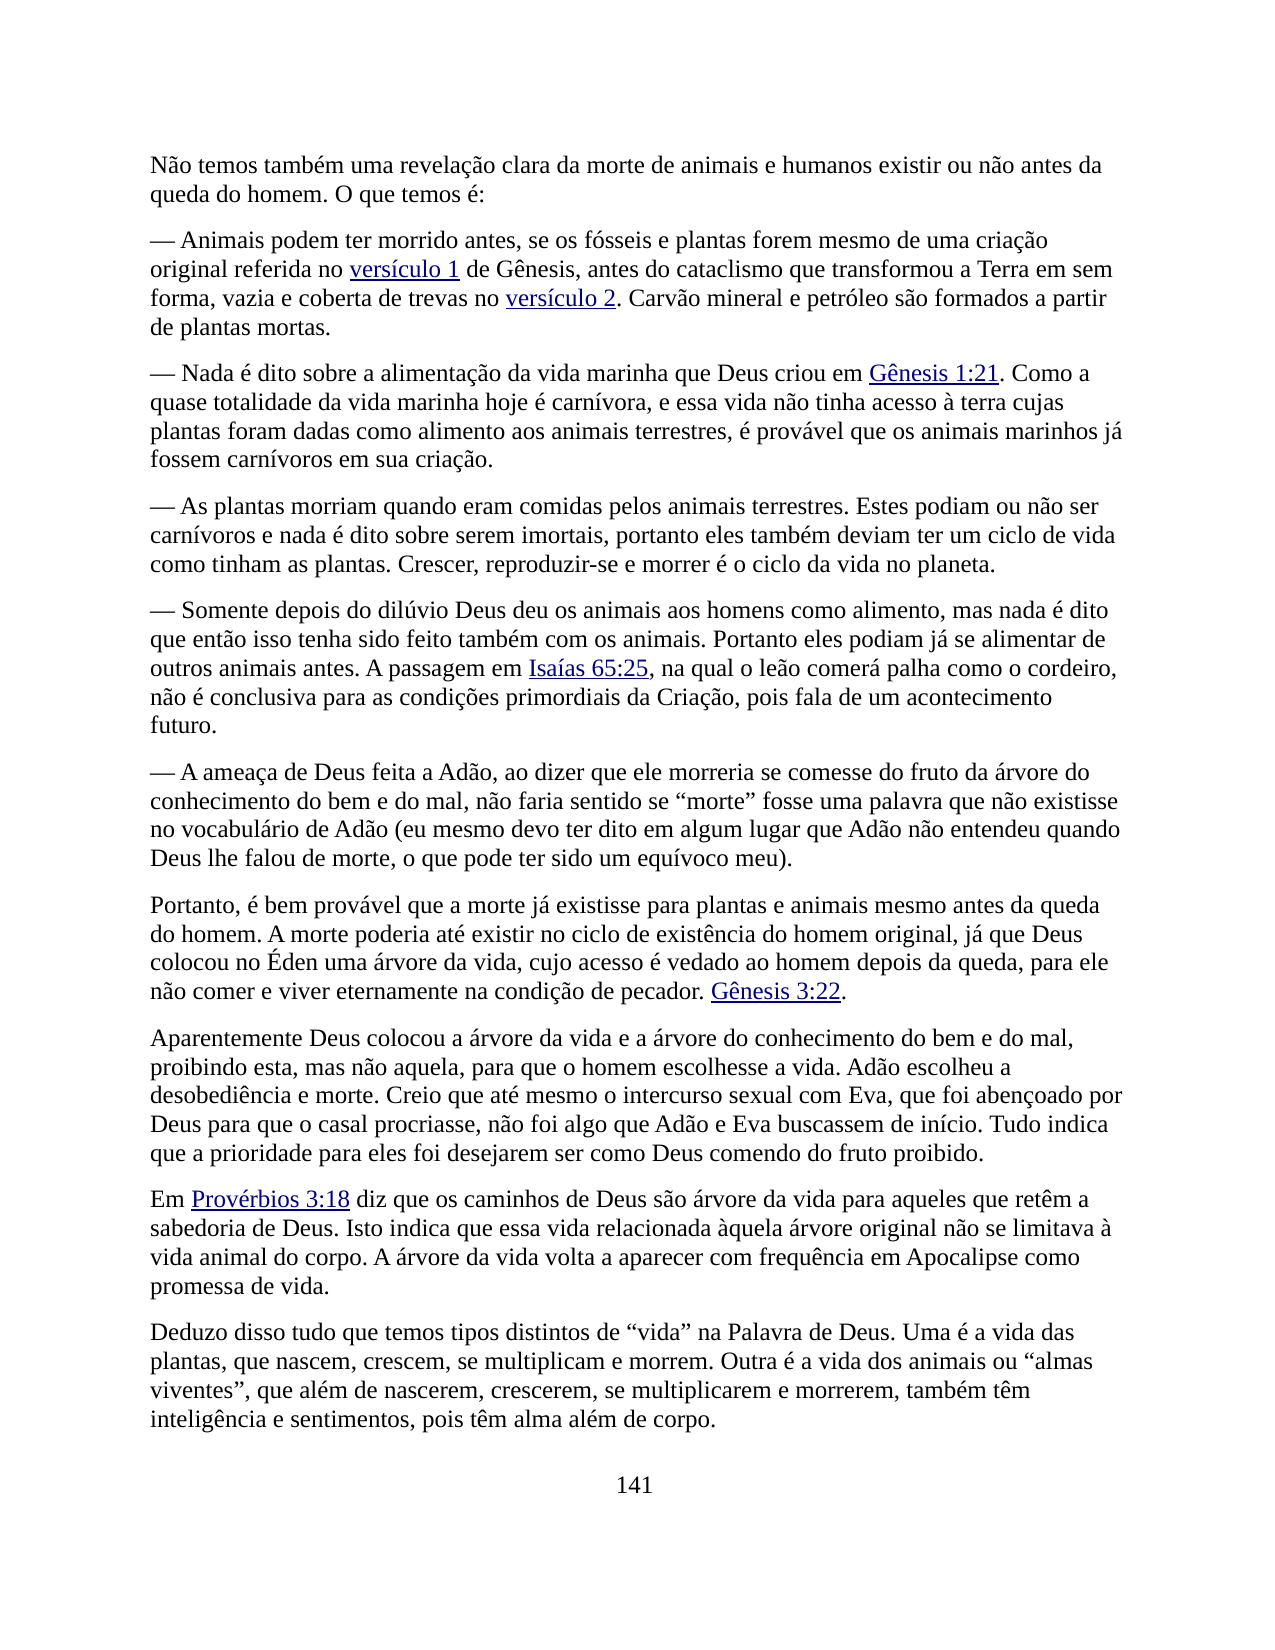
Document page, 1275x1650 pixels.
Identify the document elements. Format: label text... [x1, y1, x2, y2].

text Portanto, é bem provável que a morte já existisse para plantas e animais mesmo antes da queda do homem. A morte poderia até existir no ciclo de existência do homem original, já que Deus colocou no Éden uma árvore da vida, cujo acesso é vedado ao homem depois da queda, para ele não comer e viver eternamente na condição de pecador. Gênesis 3:22. [150, 890, 1125, 1005]
text Deduzo disso tudo que temos tipos distintos de “vida” na Palavra de Deus. Uma é a vida das plantas, que nascem, crescem, se multiplicam e morrem. Outra é a vida dos animais ou “almas viventes”, que além de nascerem, crescerem, se multiplicarem e morrerem, também têm inteligência e sentimentos, pois têm alma além de corpo. [150, 1317, 1125, 1432]
text — A ameaça de Deus feita a Adão, ao dizer que ele morreria se comesse do fruto da árvore do conhecimento do bem e do mal, não faria sentido se “morte” fosse uma palavra que não existisse no vocabulário de Adão (eu mesmo devo ter dito em algum lugar que Adão não entendeu quando Deus lhe falou de morte, o que pode ter sido um equívoco meu). [150, 757, 1125, 872]
text — Somente depois do dilúvio Deus deu os animais aos homens como alimento, mas nada é dito que então isso tenha sido feito também com os animais. Portanto eles podiam já se alimentar de outros animais antes. A passagem em Isaías 65:25, na qual o leão comerá palha como o cordeiro, não é conclusiva para as condições primordiais da Criação, pois fala de um acontecimento futuro. [150, 595, 1125, 739]
text Em Provérbios 3:18 diz que os caminhos de Deus são árvore da vida para aqueles que retêm a sabedoria de Deus. Isto indica que essa vida relacionada àquela árvore original não se limitava à vida animal do corpo. A árvore da vida volta a aparecer com frequência em Apocalipse como promessa de vida. [150, 1184, 1125, 1299]
text — As plantas morriam quando eram comidas pelos animais terrestres. Estes podiam ou não ser carnívoros e nada é dito sobre serem imortais, portanto eles também deviam ter um ciclo de vida como tinham as plantas. Crescer, reproduzir-se e morrer é o ciclo da vida no planeta. [150, 491, 1125, 577]
text Aparentemente Deus colocou a árvore da vida e a árvore do conhecimento do bem e do mal, proibindo esta, mas não aquela, para que o homem escolhesse a vida. Adão escolheu a desobediência e morte. Creio que até mesmo o intercurso sexual com Eva, que foi abençoado por Deus para que o casal procriasse, não foi algo que Adão e Eva buscassem de início. Tudo indica que a prioridade para eles foi desejarem ser como Deus comendo do fruto proibido. [150, 1023, 1125, 1167]
text Não temos também uma revelação clara da morte de animais e humanos existir ou não antes da queda do homem. O que temos é: [150, 150, 1125, 207]
text — Animais podem ter morrido antes, se os fósseis e plantas forem mesmo de uma criação original referida no versículo 1 de Gênesis, antes do cataclismo que transformou a Terra em sem forma, vazia e coberta de trevas no versículo 2. Carvão mineral e petróleo são formados a partir de plantas mortas. [150, 225, 1125, 340]
text — Nada é dito sobre a alimentação da vida marinha que Deus criou em Gênesis 1:21. Como a quase totalidade da vida marinha hoje é carnívora, e essa vida não tinha acesso à terra cujas plantas foram dadas como alimento aos animais terrestres, é provável que os animais marinhos já fossem carnívoros em sua criação. [150, 358, 1125, 473]
